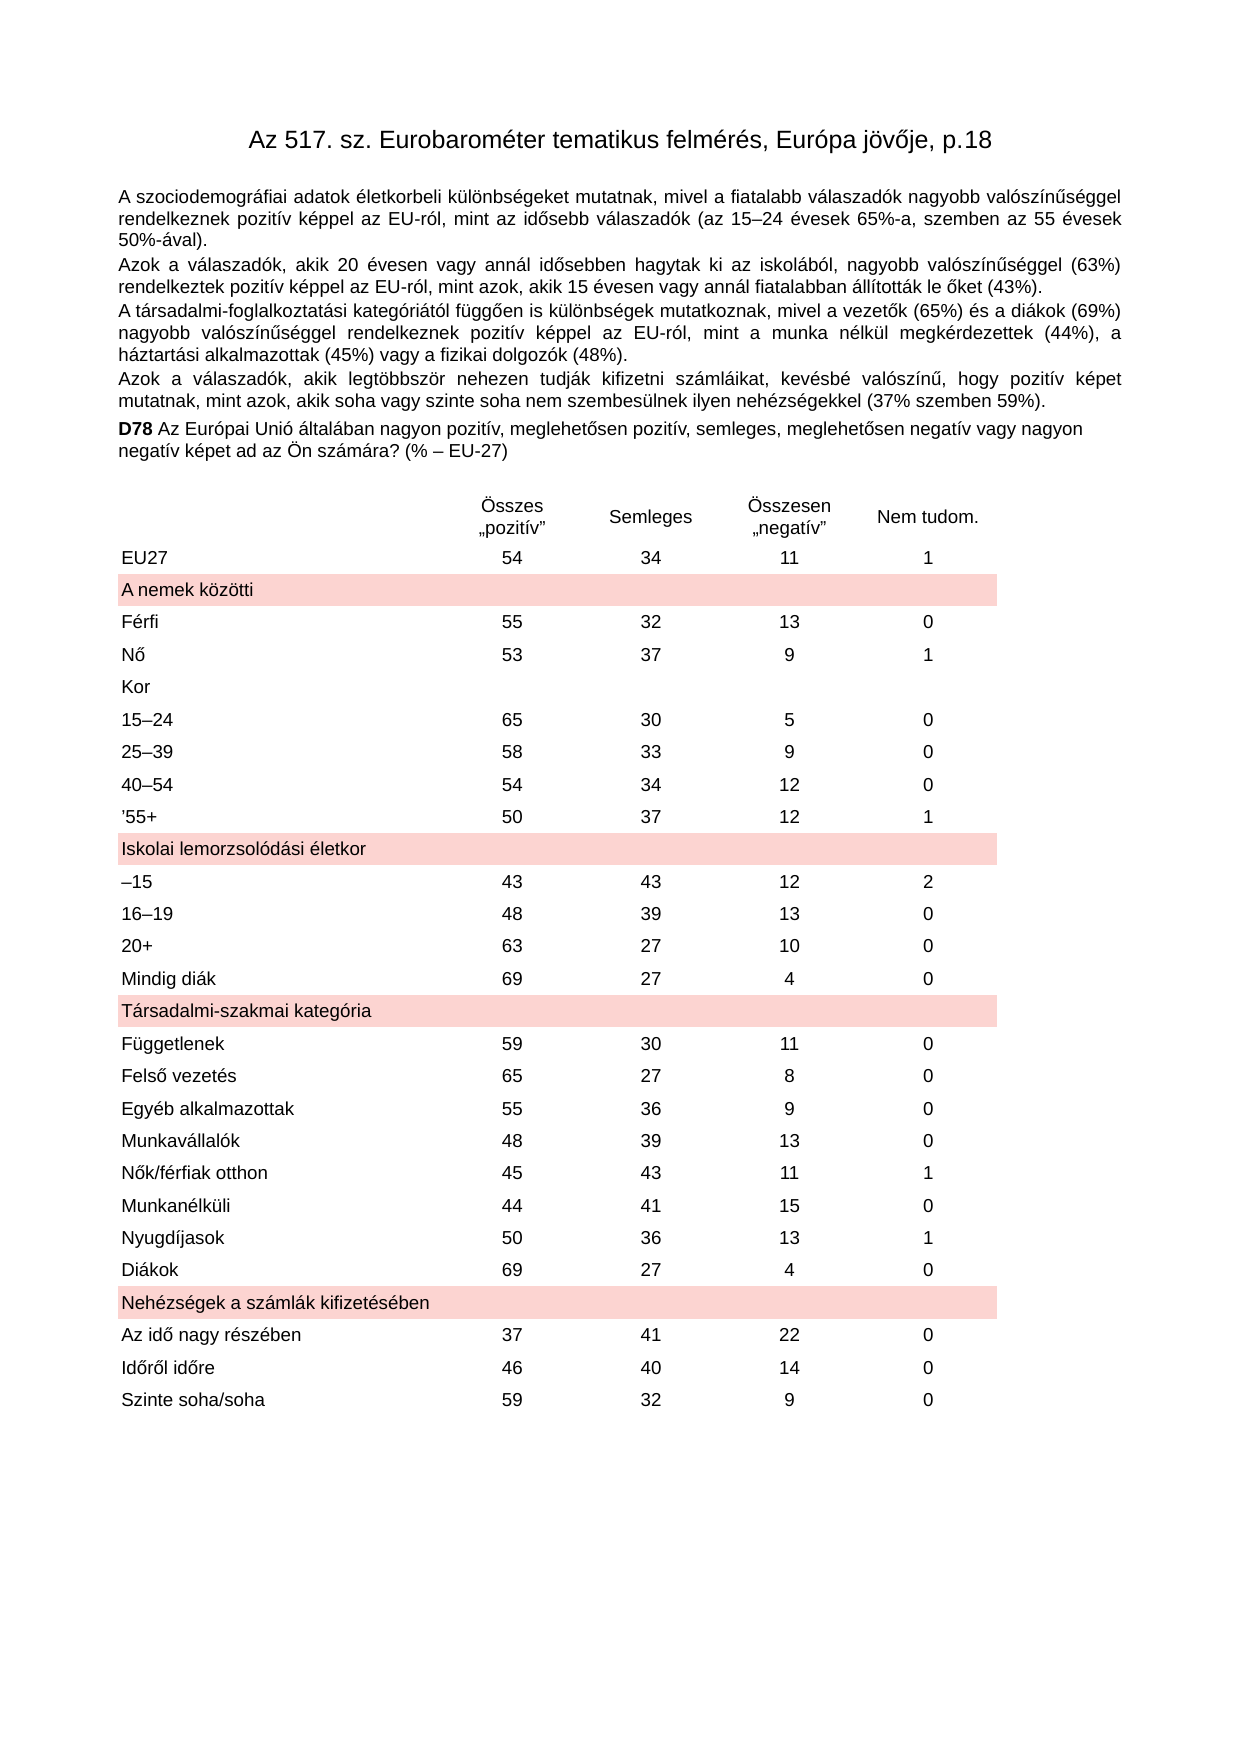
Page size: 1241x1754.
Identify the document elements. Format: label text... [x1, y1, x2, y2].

table_cell 41 [581, 1319, 720, 1351]
table_cell [859, 574, 997, 606]
table_cell Diákok [118, 1254, 443, 1286]
table_cell [443, 833, 581, 865]
table_cell 1 [859, 638, 997, 671]
table_cell 39 [581, 898, 720, 930]
table_cell Nyugdíjasok [118, 1221, 443, 1254]
table_cell 45 [443, 1157, 581, 1189]
table_cell Munkanélküli [118, 1189, 443, 1221]
table_cell [581, 574, 720, 606]
table_cell A nemek közötti [118, 574, 443, 606]
table_cell 22 [720, 1319, 859, 1351]
table_cell 0 [859, 1319, 997, 1351]
table_cell 41 [581, 1189, 720, 1221]
table_cell 12 [720, 768, 859, 800]
table_cell Időről időre [118, 1351, 443, 1383]
table_cell 0 [859, 1124, 997, 1157]
table_cell 0 [859, 1027, 997, 1059]
table_cell Munkavállalók [118, 1124, 443, 1157]
table_cell 32 [581, 606, 720, 638]
table_cell 53 [443, 638, 581, 671]
table_cell 37 [581, 638, 720, 671]
table_cell 36 [581, 1092, 720, 1124]
table_cell 10 [720, 930, 859, 962]
table_cell 0 [859, 703, 997, 736]
table_cell 54 [443, 768, 581, 800]
table_cell 1 [859, 541, 997, 573]
table_cell 9 [720, 1384, 859, 1416]
table_cell [859, 671, 997, 703]
table_cell 27 [581, 962, 720, 995]
table_cell [859, 1286, 997, 1319]
table_cell –15 [118, 865, 443, 897]
text D78 Az Európai Unió általában nagyon pozitív, meglehetősen pozitív, semleges, meglehetősen negatív vagy nagyon negatív képet ad az Ön számára? (% – EU-27) [118, 418, 1122, 461]
table_cell [720, 833, 859, 865]
text A szociodemográfiai adatok életkorbeli különbségeket mutatnak, mivel a fiatalabb válaszadók nagyobb valószínűséggel rendelkeznek pozitív képpel az EU-ról, mint az idősebb válaszadók (az 15–24 évesek 65%-a, szemben az 55 évesek 50%-ával). [118, 186, 1122, 251]
table_cell 0 [859, 736, 997, 768]
table_cell 1 [859, 800, 997, 833]
table_cell 50 [443, 800, 581, 833]
table_cell 27 [581, 1254, 720, 1286]
table_cell 11 [720, 541, 859, 573]
table_cell 5 [720, 703, 859, 736]
table_cell Függetlenek [118, 1027, 443, 1059]
table_cell 44 [443, 1189, 581, 1221]
table_cell 9 [720, 638, 859, 671]
table_cell 9 [720, 736, 859, 768]
table_cell 40–54 [118, 768, 443, 800]
table_cell [443, 574, 581, 606]
table_cell 2 [859, 865, 997, 897]
table_cell 0 [859, 898, 997, 930]
table_cell 32 [581, 1384, 720, 1416]
table_cell 54 [443, 541, 581, 573]
table_cell 34 [581, 541, 720, 573]
table_cell 15–24 [118, 703, 443, 736]
table_cell 0 [859, 1351, 997, 1383]
table_cell [720, 574, 859, 606]
table_cell 69 [443, 1254, 581, 1286]
table_cell 13 [720, 1124, 859, 1157]
table_cell 63 [443, 930, 581, 962]
table_cell Szinte soha/soha [118, 1384, 443, 1416]
table_cell EU27 [118, 541, 443, 573]
table_cell Férfi [118, 606, 443, 638]
table_cell 37 [581, 800, 720, 833]
table_cell 0 [859, 1060, 997, 1092]
table_cell 0 [859, 1092, 997, 1124]
table_cell [581, 1286, 720, 1319]
table_cell Felső vezetés [118, 1060, 443, 1092]
table_cell 33 [581, 736, 720, 768]
table_cell 13 [720, 606, 859, 638]
table_header Összes „pozitív” [443, 492, 581, 541]
table_cell 13 [720, 1221, 859, 1254]
table_cell [720, 995, 859, 1027]
table_cell 43 [581, 1157, 720, 1189]
table_cell Nehézségek a számlák kifizetésében [118, 1286, 443, 1319]
table_cell 12 [720, 865, 859, 897]
table_cell 0 [859, 1384, 997, 1416]
table_cell [581, 671, 720, 703]
table_cell 58 [443, 736, 581, 768]
table_header [118, 492, 443, 541]
table_cell 11 [720, 1157, 859, 1189]
text Azok a válaszadók, akik legtöbbször nehezen tudják kifizetni számláikat, kevésbé valószínű, hogy pozitív képet mutatnak, mint azok, akik soha vagy szinte soha nem szembesülnek ilyen nehézségekkel (37% szemben 59%). [118, 368, 1122, 411]
table_cell 1 [859, 1221, 997, 1254]
table_cell 4 [720, 1254, 859, 1286]
table_cell 20+ [118, 930, 443, 962]
table_cell [720, 1286, 859, 1319]
table_cell 65 [443, 1060, 581, 1092]
table_cell 59 [443, 1027, 581, 1059]
table_cell [581, 995, 720, 1027]
table_cell 0 [859, 1254, 997, 1286]
table_cell 48 [443, 1124, 581, 1157]
table_cell [443, 1286, 581, 1319]
table_cell 43 [443, 865, 581, 897]
table_cell Társadalmi-szakmai kategória [118, 995, 443, 1027]
table_cell 50 [443, 1221, 581, 1254]
table_header Semleges [581, 492, 720, 541]
table_cell 12 [720, 800, 859, 833]
table_cell Egyéb alkalmazottak [118, 1092, 443, 1124]
table_cell 1 [859, 1157, 997, 1189]
table_cell Nők/férfiak otthon [118, 1157, 443, 1189]
table_cell 48 [443, 898, 581, 930]
table_cell 40 [581, 1351, 720, 1383]
table_cell 0 [859, 606, 997, 638]
table_cell Kor [118, 671, 443, 703]
table_cell 30 [581, 1027, 720, 1059]
table_cell 11 [720, 1027, 859, 1059]
text A társadalmi-foglalkoztatási kategóriától függően is különbségek mutatkoznak, mivel a vezetők (65%) és a diákok (69%) nagyobb valószínűséggel rendelkeznek pozitív képpel az EU-ról, mint a munka nélkül megkérdezettek (44%), a háztartási alkalmazottak (45%) vagy a fizikai dolgozók (48%). [118, 300, 1122, 365]
table_cell 0 [859, 962, 997, 995]
table_cell 14 [720, 1351, 859, 1383]
table_cell 46 [443, 1351, 581, 1383]
table_cell ’55+ [118, 800, 443, 833]
text Azok a válaszadók, akik 20 évesen vagy annál idősebben hagytak ki az iskolából, nagyobb valószínűséggel (63%) rendelkeztek pozitív képpel az EU-ról, mint azok, akik 15 évesen vagy annál fiatalabban állították le őket (43%). [118, 254, 1122, 297]
table_cell Iskolai lemorzsolódási életkor [118, 833, 443, 865]
table_cell [443, 671, 581, 703]
table_cell 55 [443, 606, 581, 638]
table_cell [581, 833, 720, 865]
table_cell 65 [443, 703, 581, 736]
table_cell 16–19 [118, 898, 443, 930]
table_cell 13 [720, 898, 859, 930]
table_cell 4 [720, 962, 859, 995]
table_cell 69 [443, 962, 581, 995]
table_cell 55 [443, 1092, 581, 1124]
table_cell 43 [581, 865, 720, 897]
table_cell 30 [581, 703, 720, 736]
table_cell Mindig diák [118, 962, 443, 995]
table_cell 8 [720, 1060, 859, 1092]
table_cell 27 [581, 930, 720, 962]
table_cell [859, 995, 997, 1027]
table_cell 34 [581, 768, 720, 800]
table_cell 39 [581, 1124, 720, 1157]
table_cell 0 [859, 930, 997, 962]
table_cell 27 [581, 1060, 720, 1092]
table_cell 25–39 [118, 736, 443, 768]
table_cell 0 [859, 1189, 997, 1221]
table_cell [720, 671, 859, 703]
table_cell 0 [859, 768, 997, 800]
table_cell 15 [720, 1189, 859, 1221]
table_cell 59 [443, 1384, 581, 1416]
table_cell 9 [720, 1092, 859, 1124]
table_cell [443, 995, 581, 1027]
table_cell [859, 833, 997, 865]
table_cell 36 [581, 1221, 720, 1254]
table_cell 37 [443, 1319, 581, 1351]
table_header Összesen „negatív” [720, 492, 859, 541]
table_header Nem tudom. [859, 492, 997, 541]
table_cell Az idő nagy részében [118, 1319, 443, 1351]
table_cell Nő [118, 638, 443, 671]
